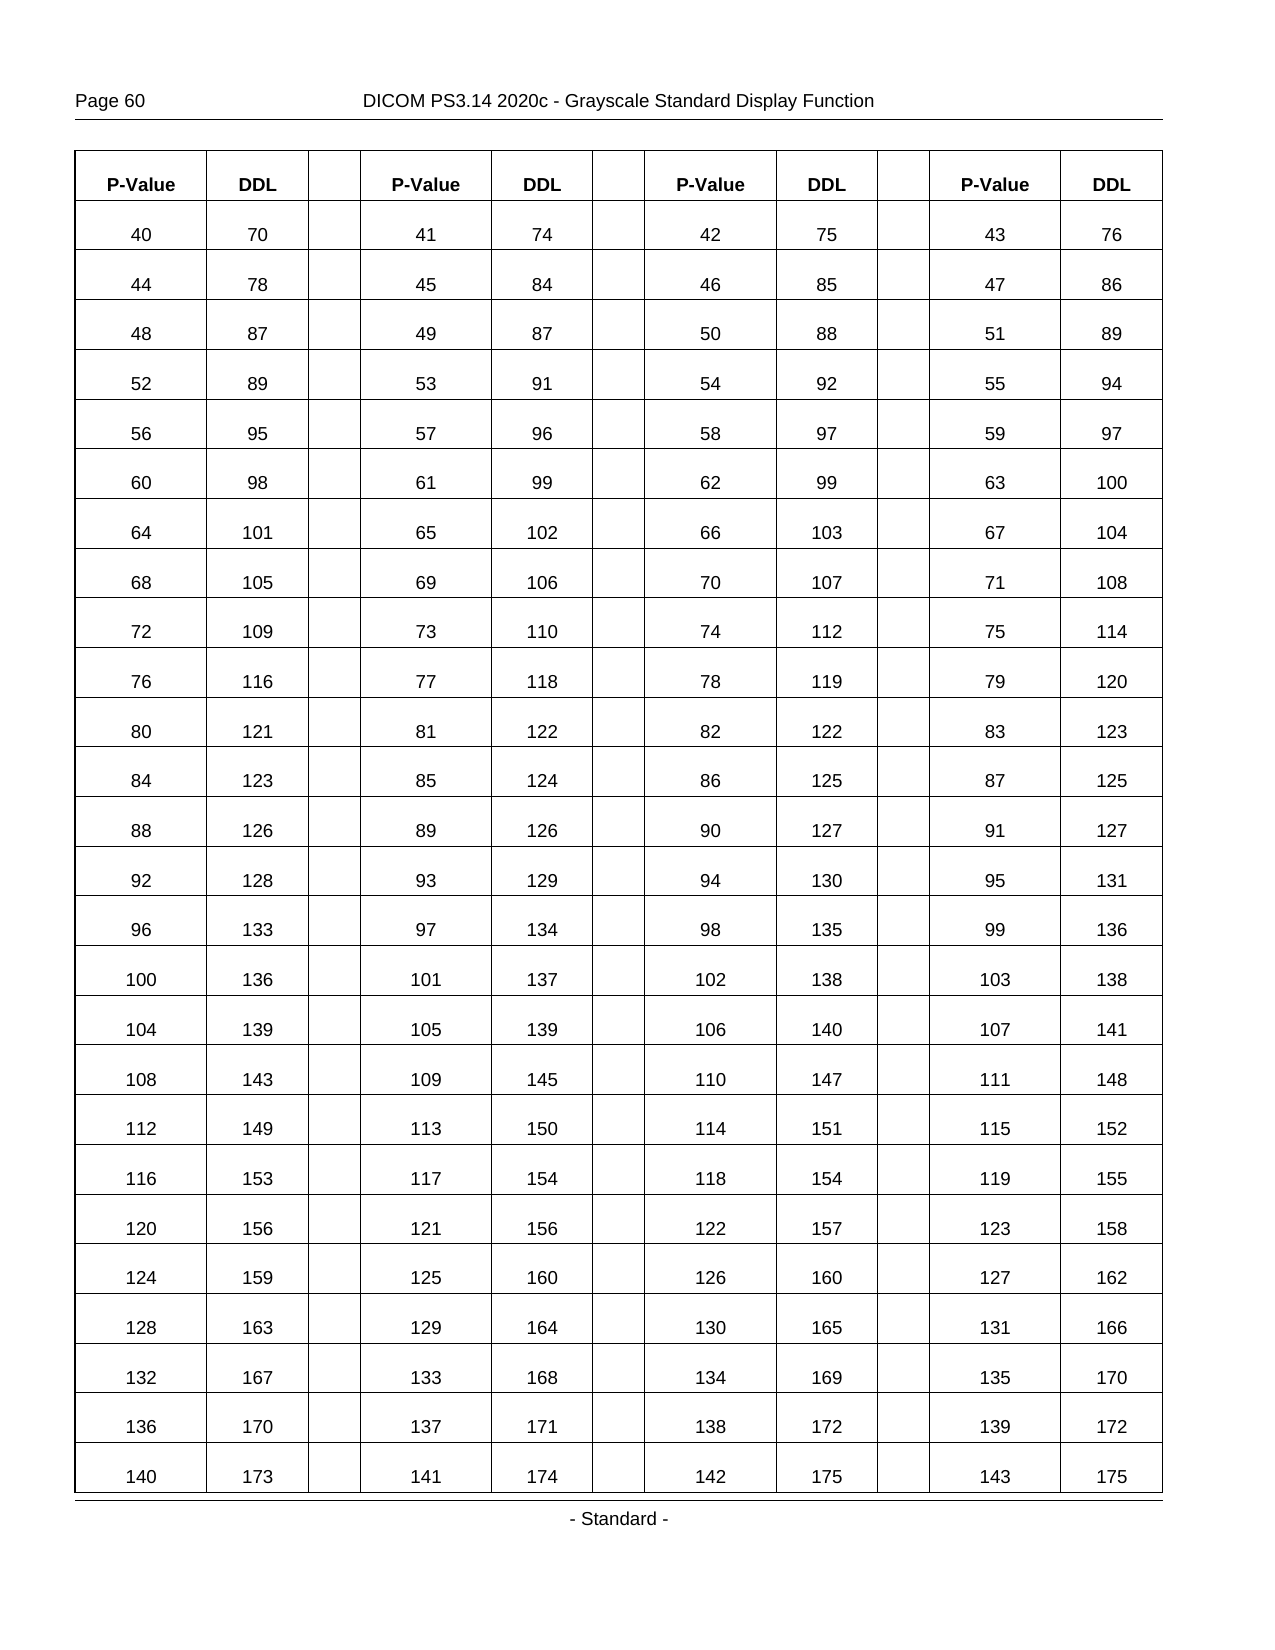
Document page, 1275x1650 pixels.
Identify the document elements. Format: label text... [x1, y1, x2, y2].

table_cell 123 [930, 1195, 1060, 1243]
table_cell 57 [361, 400, 491, 448]
table_cell [309, 499, 360, 547]
table_cell 104 [1061, 499, 1162, 547]
table_cell 129 [492, 847, 592, 895]
table_cell 91 [930, 797, 1060, 846]
table_cell [309, 201, 360, 249]
table_cell 109 [361, 1045, 491, 1094]
table_cell 140 [777, 996, 877, 1044]
table_cell 126 [492, 797, 592, 846]
table_cell 137 [361, 1393, 491, 1442]
table_cell 173 [207, 1443, 308, 1492]
table_cell 74 [645, 598, 776, 647]
table_cell 123 [207, 747, 308, 796]
table_cell 127 [777, 797, 877, 846]
table_cell 89 [207, 350, 308, 398]
table_header [309, 151, 360, 200]
table_cell 71 [930, 549, 1060, 597]
table_header DDL [207, 151, 308, 200]
table_cell [309, 1045, 360, 1094]
table_cell [309, 1195, 360, 1243]
table_cell 103 [930, 946, 1060, 995]
table_cell [593, 1145, 644, 1193]
table_cell 154 [492, 1145, 592, 1193]
table_cell 157 [777, 1195, 877, 1243]
table_cell 118 [492, 648, 592, 697]
table_cell [309, 847, 360, 895]
table_cell 150 [492, 1095, 592, 1144]
table_cell 102 [492, 499, 592, 547]
table_cell 122 [645, 1195, 776, 1243]
table_cell 69 [361, 549, 491, 597]
table_cell 109 [207, 598, 308, 647]
table_cell 121 [361, 1195, 491, 1243]
table_cell 148 [1061, 1045, 1162, 1094]
table_cell 115 [930, 1095, 1060, 1144]
table_cell 126 [207, 797, 308, 846]
table_cell 55 [930, 350, 1060, 398]
table_cell [309, 598, 360, 647]
table_cell 95 [207, 400, 308, 448]
table_cell [593, 996, 644, 1044]
table_cell 64 [76, 499, 206, 547]
table_cell [309, 400, 360, 448]
table_cell 170 [1061, 1344, 1162, 1392]
table_cell 96 [492, 400, 592, 448]
table_cell 59 [930, 400, 1060, 448]
table_cell 119 [777, 648, 877, 697]
table_cell 156 [492, 1195, 592, 1243]
table_cell 126 [645, 1244, 776, 1293]
table_cell 160 [492, 1244, 592, 1293]
table_cell 137 [492, 946, 592, 995]
table_cell 172 [777, 1393, 877, 1442]
table_cell [309, 1344, 360, 1392]
table_cell [593, 250, 644, 299]
table_cell 75 [930, 598, 1060, 647]
table_cell [309, 996, 360, 1044]
table_cell 85 [361, 747, 491, 796]
table_cell 141 [361, 1443, 491, 1492]
table_cell 79 [930, 648, 1060, 697]
table_cell 154 [777, 1145, 877, 1193]
table_cell [309, 747, 360, 796]
table_cell 132 [76, 1344, 206, 1392]
table_cell [309, 1294, 360, 1342]
table_cell [878, 201, 929, 249]
table_cell 103 [777, 499, 877, 547]
table_cell 100 [76, 946, 206, 995]
table_cell 123 [1061, 698, 1162, 746]
table_cell [878, 1344, 929, 1392]
table_cell [593, 1443, 644, 1492]
table_cell 51 [930, 300, 1060, 349]
table_cell 133 [207, 896, 308, 945]
table_cell [878, 1393, 929, 1442]
table_cell [309, 896, 360, 945]
table_header [593, 151, 644, 200]
table_cell [593, 847, 644, 895]
table_cell 107 [777, 549, 877, 597]
table_cell 117 [361, 1145, 491, 1193]
table_cell 122 [492, 698, 592, 746]
table_cell 128 [76, 1294, 206, 1342]
table_cell 116 [76, 1145, 206, 1193]
table_cell 151 [777, 1095, 877, 1144]
table_cell [593, 300, 644, 349]
table_cell 88 [777, 300, 877, 349]
table_cell 54 [645, 350, 776, 398]
table_cell [593, 400, 644, 448]
table_cell 108 [76, 1045, 206, 1094]
table_cell 84 [492, 250, 592, 299]
table_cell [593, 499, 644, 547]
table_cell 82 [645, 698, 776, 746]
table_cell 111 [930, 1045, 1060, 1094]
table_cell 61 [361, 449, 491, 498]
table_cell 87 [207, 300, 308, 349]
table_header DDL [492, 151, 592, 200]
table_cell 121 [207, 698, 308, 746]
table_cell 67 [930, 499, 1060, 547]
table_cell 145 [492, 1045, 592, 1094]
table_cell 48 [76, 300, 206, 349]
table_cell [593, 797, 644, 846]
table_cell [593, 896, 644, 945]
table_cell 135 [777, 896, 877, 945]
table_cell 110 [645, 1045, 776, 1094]
table_cell 159 [207, 1244, 308, 1293]
table_cell 125 [777, 747, 877, 796]
table_cell [309, 250, 360, 299]
table_cell [878, 1244, 929, 1293]
table_cell 143 [930, 1443, 1060, 1492]
table_cell 77 [361, 648, 491, 697]
table_cell 104 [76, 996, 206, 1044]
table_cell [593, 1244, 644, 1293]
table_cell 46 [645, 250, 776, 299]
table_cell [878, 1095, 929, 1144]
table_cell [878, 1045, 929, 1094]
table_cell 169 [777, 1344, 877, 1392]
table_cell [309, 350, 360, 398]
table_cell 118 [645, 1145, 776, 1193]
table_cell 106 [492, 549, 592, 597]
table_cell 120 [1061, 648, 1162, 697]
table_cell [593, 598, 644, 647]
table_cell 127 [1061, 797, 1162, 846]
table_cell [309, 300, 360, 349]
table_cell 90 [645, 797, 776, 846]
table_cell [593, 747, 644, 796]
table_cell 139 [492, 996, 592, 1044]
table_cell [878, 797, 929, 846]
table_cell [878, 449, 929, 498]
table_header [878, 151, 929, 200]
table_cell 171 [492, 1393, 592, 1442]
table_cell [593, 1344, 644, 1392]
table_cell 58 [645, 400, 776, 448]
table_cell 112 [76, 1095, 206, 1144]
table_cell 100 [1061, 449, 1162, 498]
table_cell 152 [1061, 1095, 1162, 1144]
table_header P-Value [76, 151, 206, 200]
table_cell 140 [76, 1443, 206, 1492]
table_cell 162 [1061, 1244, 1162, 1293]
table_cell [878, 1145, 929, 1193]
table_cell 99 [930, 896, 1060, 945]
table_cell 164 [492, 1294, 592, 1342]
table_cell 155 [1061, 1145, 1162, 1193]
table_cell [878, 1195, 929, 1243]
table_cell 129 [361, 1294, 491, 1342]
table_cell 149 [207, 1095, 308, 1144]
table_cell [878, 250, 929, 299]
table_cell 73 [361, 598, 491, 647]
table_cell [878, 896, 929, 945]
table_cell 138 [777, 946, 877, 995]
table_cell [878, 698, 929, 746]
table_cell 116 [207, 648, 308, 697]
table_cell [309, 1095, 360, 1144]
table_cell 170 [207, 1393, 308, 1442]
table_cell 163 [207, 1294, 308, 1342]
table_cell 83 [930, 698, 1060, 746]
table_cell 81 [361, 698, 491, 746]
table_cell 133 [361, 1344, 491, 1392]
table_cell 49 [361, 300, 491, 349]
table_cell 175 [1061, 1443, 1162, 1492]
table_cell [878, 996, 929, 1044]
table_cell [878, 400, 929, 448]
table_cell 56 [76, 400, 206, 448]
table_cell [593, 350, 644, 398]
table_cell 68 [76, 549, 206, 597]
table_cell 78 [645, 648, 776, 697]
table_cell 135 [930, 1344, 1060, 1392]
table_cell [593, 1393, 644, 1442]
table_cell [878, 300, 929, 349]
table_cell 119 [930, 1145, 1060, 1193]
table_cell 138 [1061, 946, 1162, 995]
table_cell 98 [207, 449, 308, 498]
table_cell 89 [1061, 300, 1162, 349]
table_cell [309, 449, 360, 498]
table_cell [878, 648, 929, 697]
table_cell 136 [76, 1393, 206, 1442]
table_cell 47 [930, 250, 1060, 299]
table_cell 43 [930, 201, 1060, 249]
table_cell 91 [492, 350, 592, 398]
table_cell 138 [645, 1393, 776, 1442]
table_cell 134 [645, 1344, 776, 1392]
table_cell 40 [76, 201, 206, 249]
table_cell 65 [361, 499, 491, 547]
table_cell 142 [645, 1443, 776, 1492]
table_cell [878, 847, 929, 895]
table_cell [593, 698, 644, 746]
table_cell 143 [207, 1045, 308, 1094]
table_cell 147 [777, 1045, 877, 1094]
table_cell [593, 449, 644, 498]
table_cell [878, 747, 929, 796]
table_cell 88 [76, 797, 206, 846]
table_cell 93 [361, 847, 491, 895]
table_cell [309, 698, 360, 746]
table_cell [878, 946, 929, 995]
table_cell 95 [930, 847, 1060, 895]
table_cell [593, 1195, 644, 1243]
table_cell 74 [492, 201, 592, 249]
table_cell [309, 648, 360, 697]
table_cell [309, 549, 360, 597]
table_cell 75 [777, 201, 877, 249]
table_cell 85 [777, 250, 877, 299]
table_cell [878, 350, 929, 398]
table_cell 87 [492, 300, 592, 349]
table_cell 105 [361, 996, 491, 1044]
table_cell [593, 946, 644, 995]
table_cell 172 [1061, 1393, 1162, 1442]
table_cell [878, 1443, 929, 1492]
table_cell 70 [645, 549, 776, 597]
table_cell 97 [777, 400, 877, 448]
table_cell 120 [76, 1195, 206, 1243]
table_cell 168 [492, 1344, 592, 1392]
table_cell 96 [76, 896, 206, 945]
table_cell 52 [76, 350, 206, 398]
table_cell 101 [361, 946, 491, 995]
table_cell 134 [492, 896, 592, 945]
table_cell 97 [361, 896, 491, 945]
table_cell 127 [930, 1244, 1060, 1293]
table_cell 98 [645, 896, 776, 945]
table_cell [593, 1294, 644, 1342]
table_cell [309, 1145, 360, 1193]
table_cell 60 [76, 449, 206, 498]
table_cell 99 [492, 449, 592, 498]
table_cell 139 [207, 996, 308, 1044]
table_cell 125 [1061, 747, 1162, 796]
table_cell 131 [930, 1294, 1060, 1342]
table_cell 106 [645, 996, 776, 1044]
table_cell 108 [1061, 549, 1162, 597]
table_cell [878, 499, 929, 547]
table_cell 141 [1061, 996, 1162, 1044]
table_cell 107 [930, 996, 1060, 1044]
table_cell [593, 549, 644, 597]
table_cell [309, 1443, 360, 1492]
table_cell 175 [777, 1443, 877, 1492]
table_cell 165 [777, 1294, 877, 1342]
table_cell [309, 1393, 360, 1442]
table_cell 70 [207, 201, 308, 249]
table_cell [593, 201, 644, 249]
table_cell 41 [361, 201, 491, 249]
table_cell 122 [777, 698, 877, 746]
table_cell 97 [1061, 400, 1162, 448]
table_cell 114 [1061, 598, 1162, 647]
table_cell 110 [492, 598, 592, 647]
table_cell 139 [930, 1393, 1060, 1442]
table_cell [593, 648, 644, 697]
table_cell 102 [645, 946, 776, 995]
table_cell 92 [777, 350, 877, 398]
table_cell 112 [777, 598, 877, 647]
table_cell [878, 549, 929, 597]
table_cell 166 [1061, 1294, 1162, 1342]
table_cell 87 [930, 747, 1060, 796]
table_cell 124 [492, 747, 592, 796]
table_cell [309, 1244, 360, 1293]
table_cell 62 [645, 449, 776, 498]
table_cell 63 [930, 449, 1060, 498]
table_cell 78 [207, 250, 308, 299]
table_cell [593, 1045, 644, 1094]
table_cell 136 [207, 946, 308, 995]
table_cell [309, 797, 360, 846]
table_cell 114 [645, 1095, 776, 1144]
table_cell 130 [777, 847, 877, 895]
table_cell 94 [1061, 350, 1162, 398]
table_cell 125 [361, 1244, 491, 1293]
table_cell 84 [76, 747, 206, 796]
table_cell 167 [207, 1344, 308, 1392]
table_cell 174 [492, 1443, 592, 1492]
table_cell 92 [76, 847, 206, 895]
table_cell [309, 946, 360, 995]
table_cell 76 [1061, 201, 1162, 249]
table_cell 80 [76, 698, 206, 746]
table_cell 136 [1061, 896, 1162, 945]
table_cell 113 [361, 1095, 491, 1144]
table_cell 124 [76, 1244, 206, 1293]
table_cell 72 [76, 598, 206, 647]
table_cell 42 [645, 201, 776, 249]
table_cell 89 [361, 797, 491, 846]
table_cell 156 [207, 1195, 308, 1243]
table_header P-Value [930, 151, 1060, 200]
table_cell 45 [361, 250, 491, 299]
table_cell 158 [1061, 1195, 1162, 1243]
table_cell [878, 1294, 929, 1342]
table_cell 53 [361, 350, 491, 398]
table_cell 86 [1061, 250, 1162, 299]
table_cell 44 [76, 250, 206, 299]
table_cell 94 [645, 847, 776, 895]
table_cell 86 [645, 747, 776, 796]
table_header DDL [777, 151, 877, 200]
table_cell 160 [777, 1244, 877, 1293]
table_header P-Value [361, 151, 491, 200]
table_cell 130 [645, 1294, 776, 1342]
table_cell 131 [1061, 847, 1162, 895]
table_cell 66 [645, 499, 776, 547]
table_cell 50 [645, 300, 776, 349]
table_cell 153 [207, 1145, 308, 1193]
table_cell [593, 1095, 644, 1144]
table_cell [878, 598, 929, 647]
table_header DDL [1061, 151, 1162, 200]
table_cell 105 [207, 549, 308, 597]
table_cell 128 [207, 847, 308, 895]
table_cell 99 [777, 449, 877, 498]
table_cell 101 [207, 499, 308, 547]
table_cell 76 [76, 648, 206, 697]
table_header P-Value [645, 151, 776, 200]
